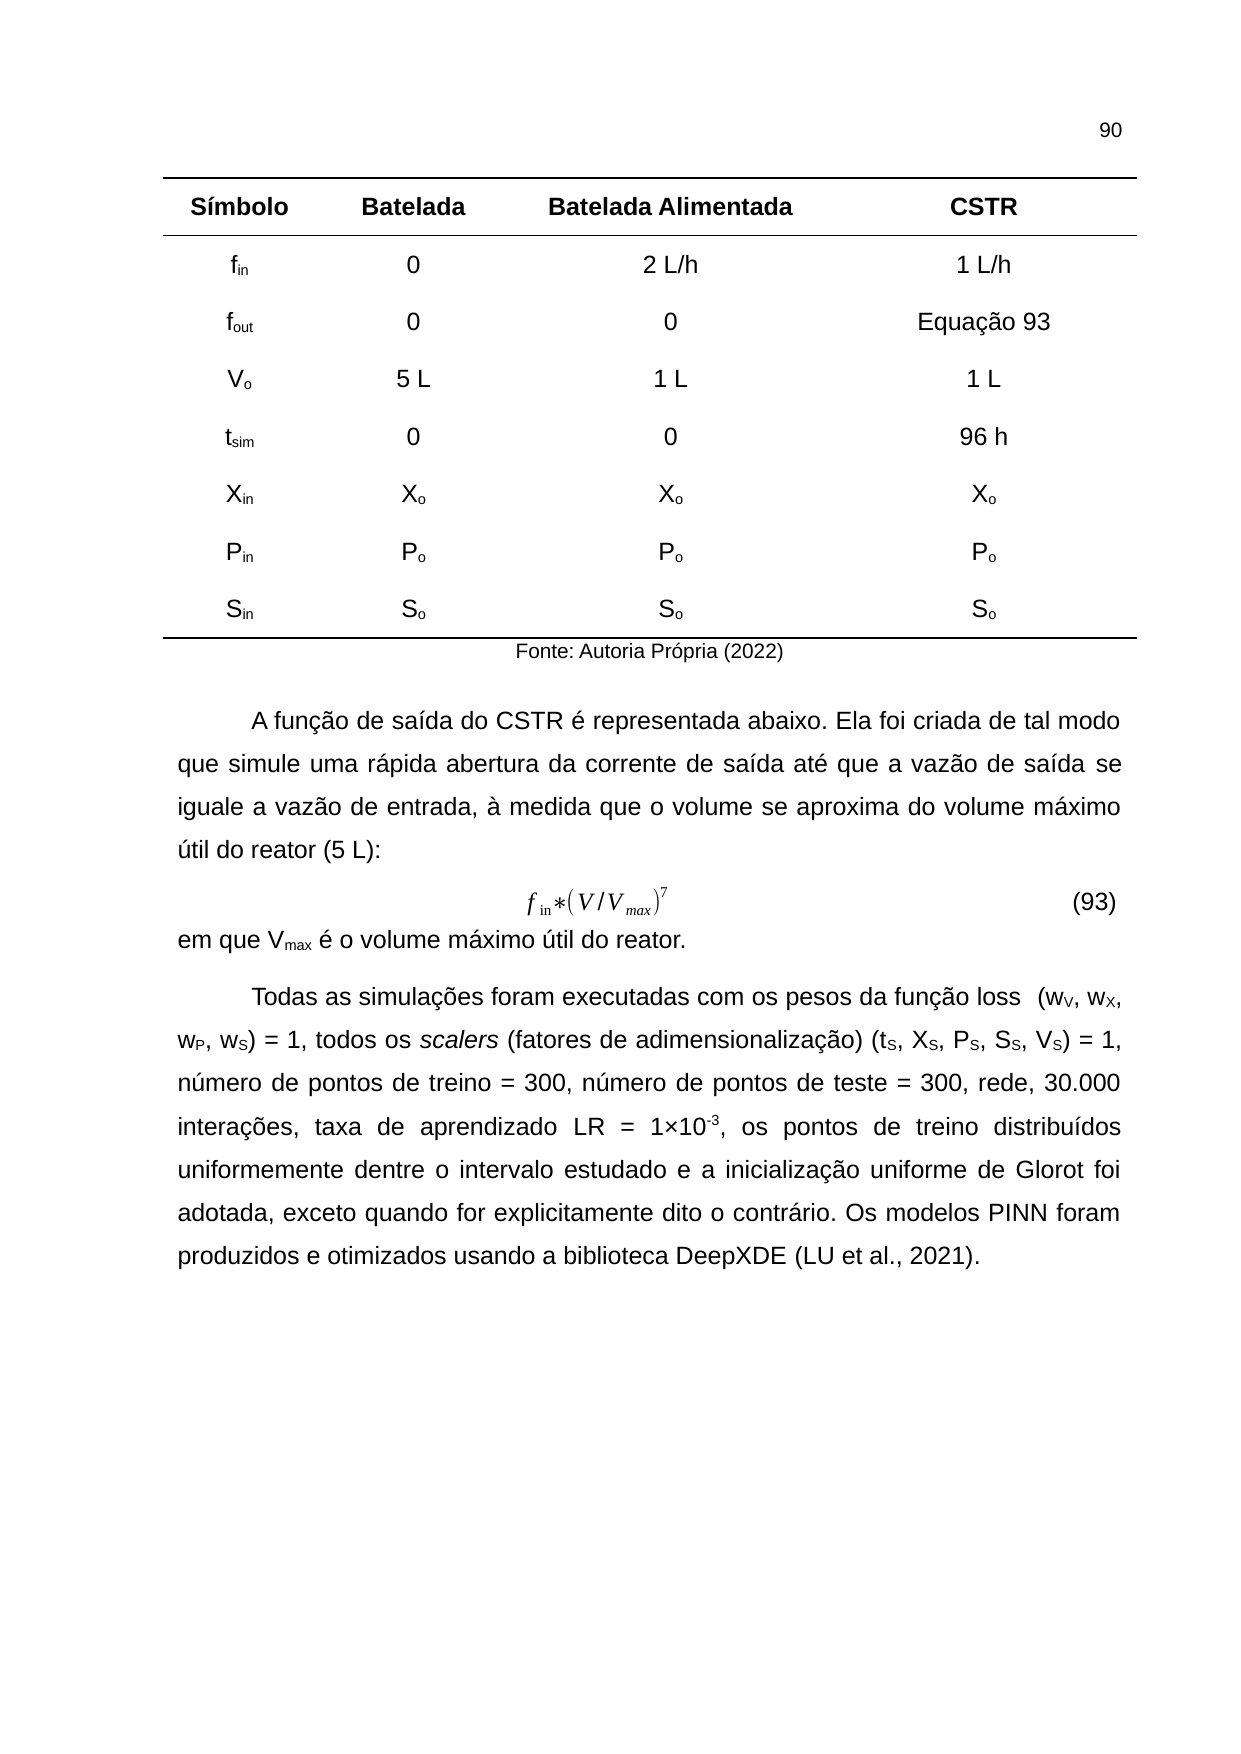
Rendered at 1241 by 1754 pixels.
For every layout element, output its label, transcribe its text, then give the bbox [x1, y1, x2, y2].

table_cell 96 h [831, 407, 1137, 464]
table_cell Sin [163, 580, 316, 637]
table_header [177, 878, 1017, 924]
table_cell 0 [510, 292, 831, 349]
table_cell 1 L/h [831, 236, 1137, 292]
table_cell fin [163, 236, 316, 292]
table_cell Batelada Alimentada [510, 179, 831, 234]
table_cell Po [510, 522, 831, 579]
table_cell Xo [831, 465, 1137, 522]
table_cell CSTR [831, 179, 1137, 234]
table_cell So [510, 580, 831, 637]
table_cell 0 [316, 236, 510, 292]
table_cell Xo [316, 465, 510, 522]
text Fonte: Autoria Própria (2022) [177, 639, 1122, 663]
table_cell So [831, 580, 1137, 637]
table_cell Equação 93 [831, 292, 1137, 349]
table_cell 1 L [831, 350, 1137, 407]
text A função de saída do CSTR é representada abaixo. Ela foi criada de tal modo que simule uma rápida abertura da corrente de saída até que a vazão de saída se iguale a vazão de entrada, à medida que o volume se aproxima do volume máximo útil do reator (5 L): [177, 706, 1122, 864]
text Todas as simulações foram executadas com os pesos da função loss (wV, wX, wP, wS) = 1, todos os scalers (fatores de adimensionalização) (tS, XS, PS, SS, VS) = 1, número de pontos de treino = 300, número de pontos de teste = 300, rede, 30.000 interações, taxa de aprendizado LR = 1×10-3, os pontos de treino distribuídos uniformemente dentre o intervalo estudado e a inicialização uniforme de Glorot foi adotada, exceto quando for explicitamente dito o contrário. Os modelos PINN foram produzidos e otimizados usando a biblioteca DeepXDE (LU et al., 2021). [177, 982, 1122, 1269]
table_cell Po [316, 522, 510, 579]
table_cell 0 [316, 407, 510, 464]
table_cell Xin [163, 465, 316, 522]
table_cell 2 L/h [510, 236, 831, 292]
table_cell 0 [510, 407, 831, 464]
table_header (93) [1017, 878, 1122, 924]
table_cell Pin [163, 522, 316, 579]
table_cell Batelada [316, 179, 510, 234]
table_cell 1 L [510, 350, 831, 407]
table_cell Po [831, 522, 1137, 579]
table_cell fout [163, 292, 316, 349]
table_cell 0 [316, 292, 510, 349]
table_cell Vo [163, 350, 316, 407]
table_cell Xo [510, 465, 831, 522]
table_header Símbolo [163, 179, 316, 234]
table_cell So [316, 580, 510, 637]
text em que Vmax é o volume máximo útil do reator. [177, 924, 1122, 953]
table_cell 5 L [316, 350, 510, 407]
table_cell tsim [163, 407, 316, 464]
